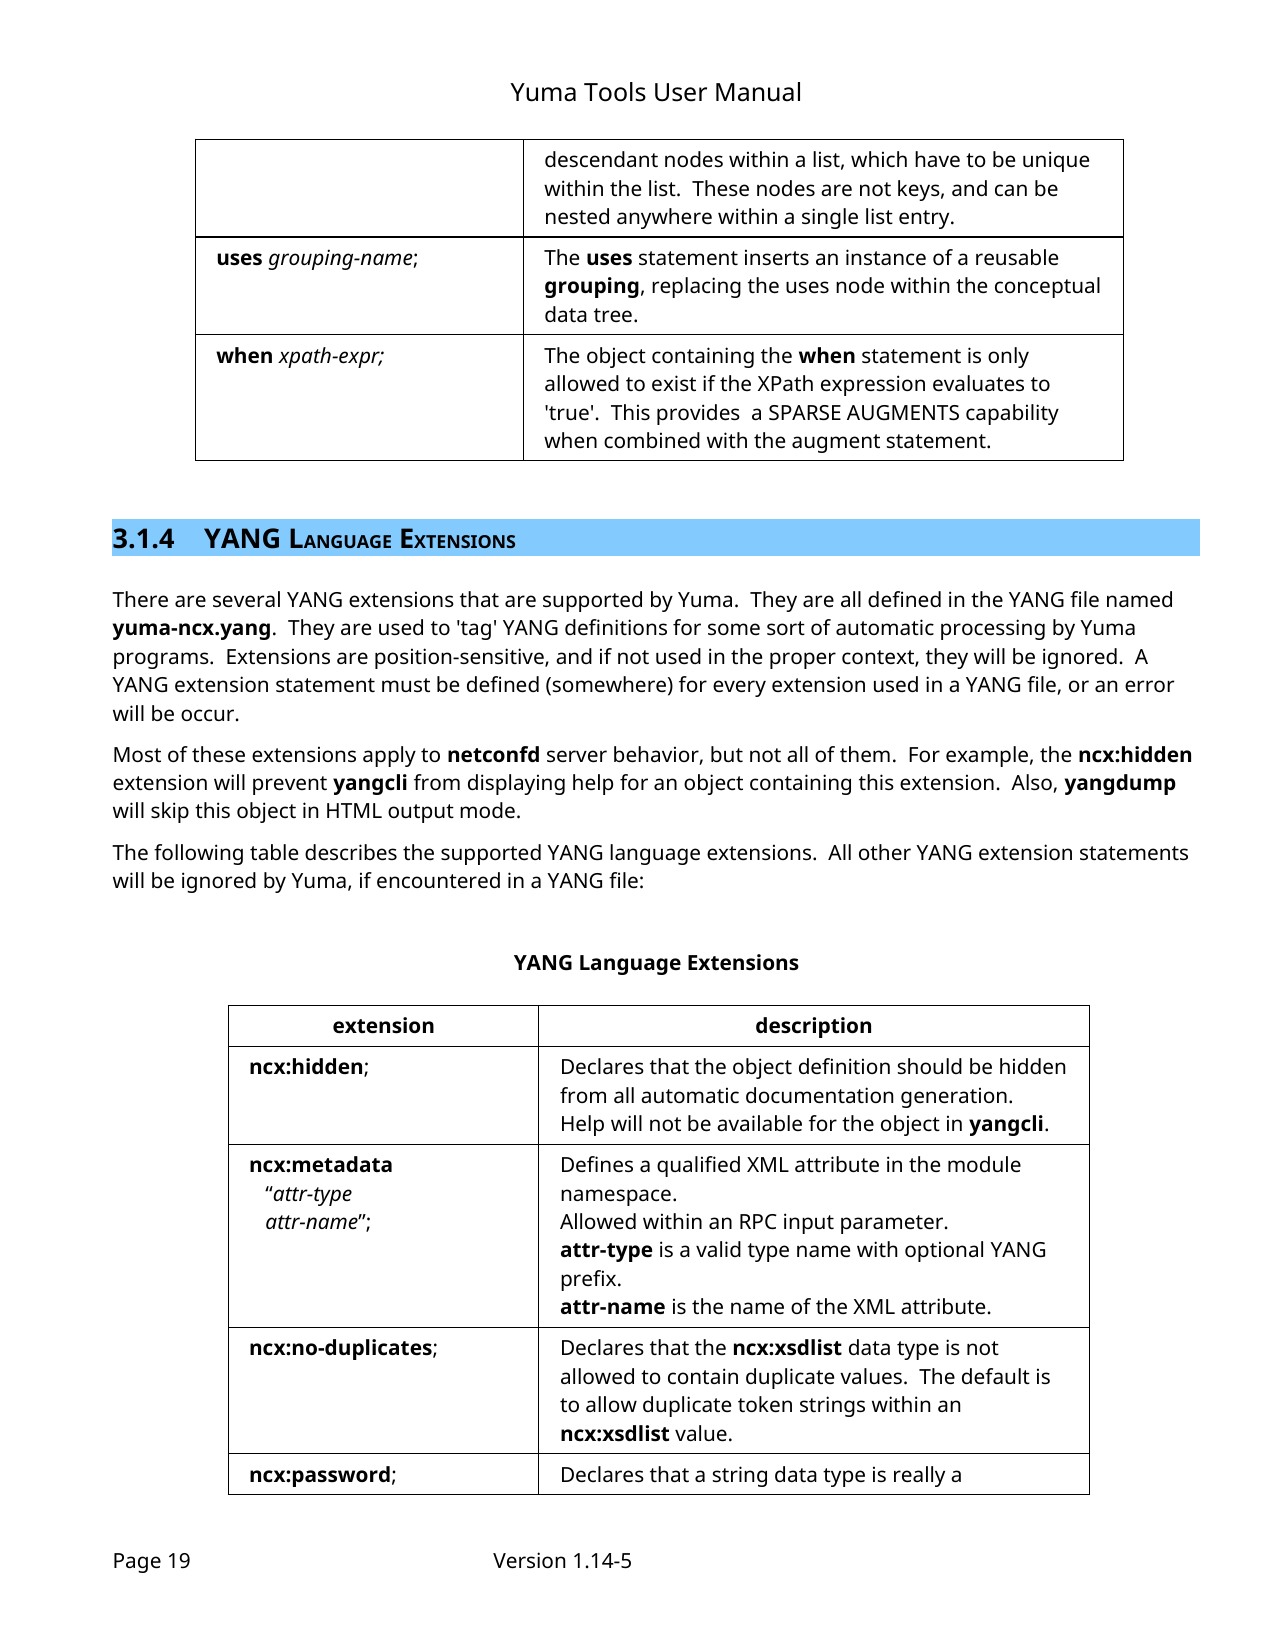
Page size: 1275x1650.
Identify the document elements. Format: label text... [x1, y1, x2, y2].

table_header extension [229, 1006, 538, 1046]
table_cell when xpath-expr; [196, 335, 523, 460]
table_cell uses grouping-name; [196, 238, 523, 334]
table_cell ncx:hidden; [229, 1047, 538, 1143]
table_cell Declares that the ncx:xsdlist data type is not allowed to contain duplicate values. The default is to allow duplicate token strings within an ncx:xsdlist value. [539, 1328, 1089, 1453]
table_cell ncx:metadata “attr-type attr-name”; [229, 1145, 538, 1327]
table_cell ncx:password; [229, 1454, 538, 1494]
text There are several YANG extensions that are supported by Yuma. They are all defined in the YANG file named yuma-ncx.yang. They are used to 'tag' YANG definitions for some sort of automatic processing by Yuma programs. Extensions are position-sensitive, and if not used in the proper context, they will be ignored. A YANG extension statement must be defined (somewhere) for every extension used in a YANG file, or an error will be occur. [112, 585, 1200, 727]
table_cell The object containing the when statement is only allowed to exist if the XPath expression evaluates to 'true'. This provides a SPARSE AUGMENTS capability when combined with the augment statement. [524, 335, 1123, 460]
table_cell Defines a qualified XML attribute in the module namespace. Allowed within an RPC input parameter. attr-type is a valid type name with optional YANG prefix. attr-name is the name of the XML attribute. [539, 1145, 1089, 1327]
text The following table describes the supported YANG language extensions. All other YANG extension statements will be ignored by Yuma, if encountered in a YANG file: [112, 838, 1200, 894]
subtitle YANG Language Extensions [127, 948, 1185, 976]
table_cell [196, 140, 523, 236]
text Most of these extensions apply to netconfd server behavior, but not all of them. For example, the ncx:hidden extension will prevent yangcli from displaying help for an object containing this extension. Also, yangdump will skip this object in HTML output mode. [112, 740, 1200, 825]
table_cell Declares that a string data type is really a [539, 1454, 1089, 1494]
table_cell Declares that the object definition should be hidden from all automatic documentation generation. Help will not be available for the object in yangcli. [539, 1047, 1089, 1143]
table_cell descendant nodes within a list, which have to be unique within the list. These nodes are not keys, and can be nested anywhere within a single list entry. [524, 140, 1123, 236]
table_cell ncx:no-duplicates; [229, 1328, 538, 1453]
table_header description [539, 1006, 1089, 1046]
table_cell The uses statement inserts an instance of a reusable grouping, replacing the uses node within the conceptual data tree. [524, 238, 1123, 334]
subtitle YANG Language Extensions [112, 519, 1200, 556]
